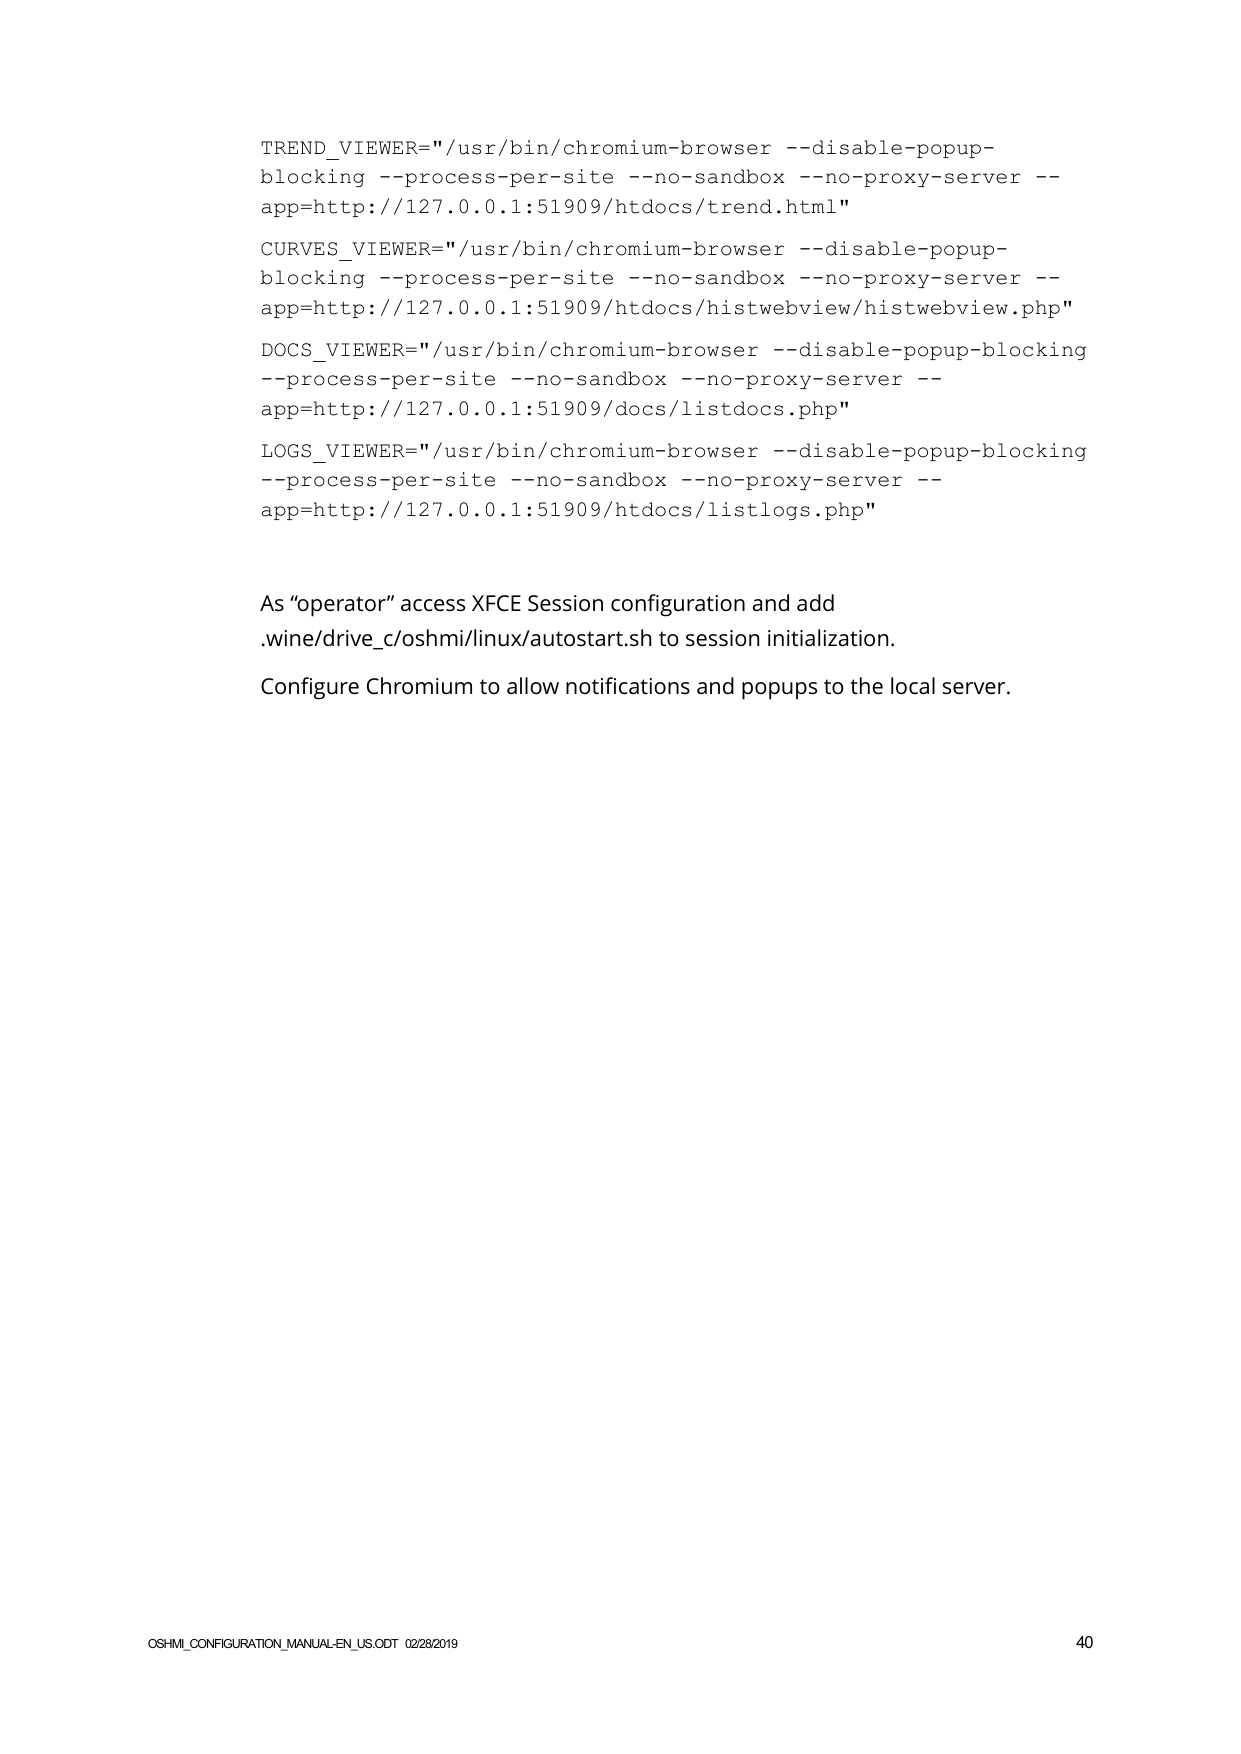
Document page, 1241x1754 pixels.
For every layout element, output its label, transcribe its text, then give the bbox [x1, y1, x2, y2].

text LOGS_VIEWER="/usr/bin/chromium-browser --disable-popup-blocking --process-per-site --no-sandbox --no-proxy-server --app=http://127.0.0.1:51909/htdocs/listlogs.php" [260, 439, 1093, 523]
text As “operator” access XFCE Session configuration and add .wine/drive_c/oshmi/linux/autostart.sh to session initialization. [260, 588, 1093, 653]
text DOCS_VIEWER="/usr/bin/chromium-browser --disable-popup-blocking --process-per-site --no-sandbox --no-proxy-server --app=http://127.0.0.1:51909/docs/listdocs.php" [260, 338, 1093, 422]
text CURVES_VIEWER="/usr/bin/chromium-browser --disable-popup-blocking --process-per-site --no-sandbox --no-proxy-server --app=http://127.0.0.1:51909/htdocs/histwebview/histwebview.php" [260, 237, 1093, 321]
text TREND_VIEWER="/usr/bin/chromium-browser --disable-popup-blocking --process-per-site --no-sandbox --no-proxy-server --app=http://127.0.0.1:51909/htdocs/trend.html" [260, 136, 1093, 220]
text Configure Chromium to allow notifications and popups to the local server. [260, 671, 1093, 701]
